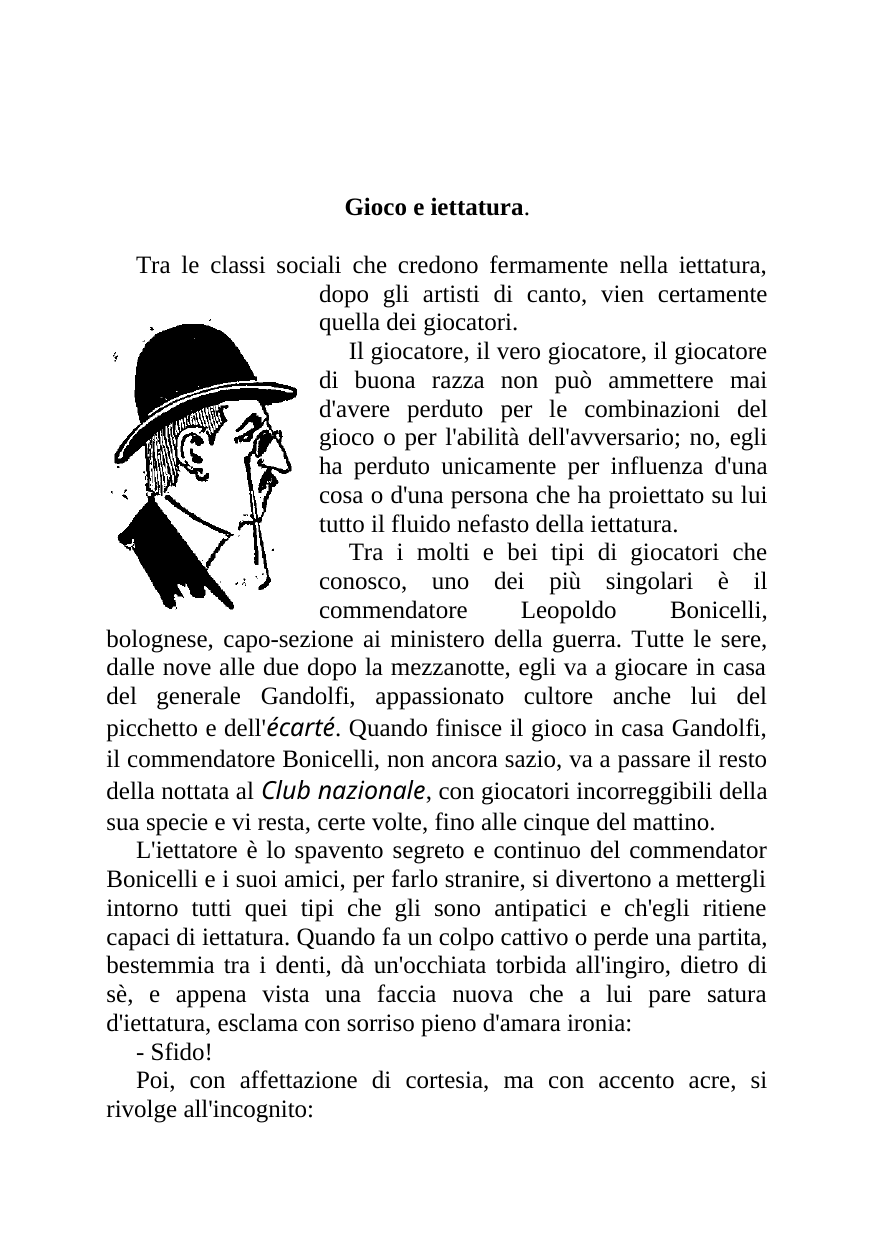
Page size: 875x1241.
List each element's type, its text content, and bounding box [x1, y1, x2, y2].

text Tra i molti e bei tipi di giocatori che conosco, uno dei più singolari è il commendatore Leopoldo Bonicelli, bolognese, capo-sezione ai ministero della guerra. Tutte le sere, dalle nove alle due dopo la mezzanotte, egli va a giocare in casa del generale Gandolfi, appassionato cultore anche lui del picchetto e dell'écarté. Quando finisce il gioco in casa Gandolfi, il commendatore Bonicelli, non ancora sazio, va a passare il resto della nottata al Club nazionale, con giocatori incorreggibili della sua specie e vi resta, certe volte, fino alle cinque del mattino. [106, 537, 768, 836]
text L'iettatore è lo spavento segreto e continuo del commendator Bonicelli e i suoi amici, per farlo stranire, si divertono a mettergli intorno tutti quei tipi che gli sono antipatici e ch'egli ritiene capaci di iettatura. Quando fa un colpo cattivo o perde una partita, bestemmia tra i denti, dà un'occhiata torbida all'ingiro, dietro di sè, e appena vista una faccia nuova che a lui pare satura d'iettatura, esclama con sorriso pieno d'amara ironia: [106, 836, 768, 1037]
text Il giocatore, il vero giocatore, il giocatore di buona razza non può ammettere mai d'avere perduto per le combinazioni del gioco o per l'abilità dell'avversario; no, egli ha perduto unicamente per influenza d'una cosa o d'una persona che ha proiettato su lui tutto il fluido nefasto della iettatura. [106, 307, 768, 613]
picture [107, 308, 299, 612]
text - Sfido! [106, 1037, 768, 1066]
text Poi, con affettazione di cortesia, ma con accento acre, si rivolge all'incognito: [106, 1066, 768, 1123]
text Tra le classi sociali che credono fermamente nella iettatura, dopo gli artisti di canto, vien certamente quella dei giocatori. [106, 250, 768, 336]
text Gioco e iettatura. [106, 192, 768, 221]
